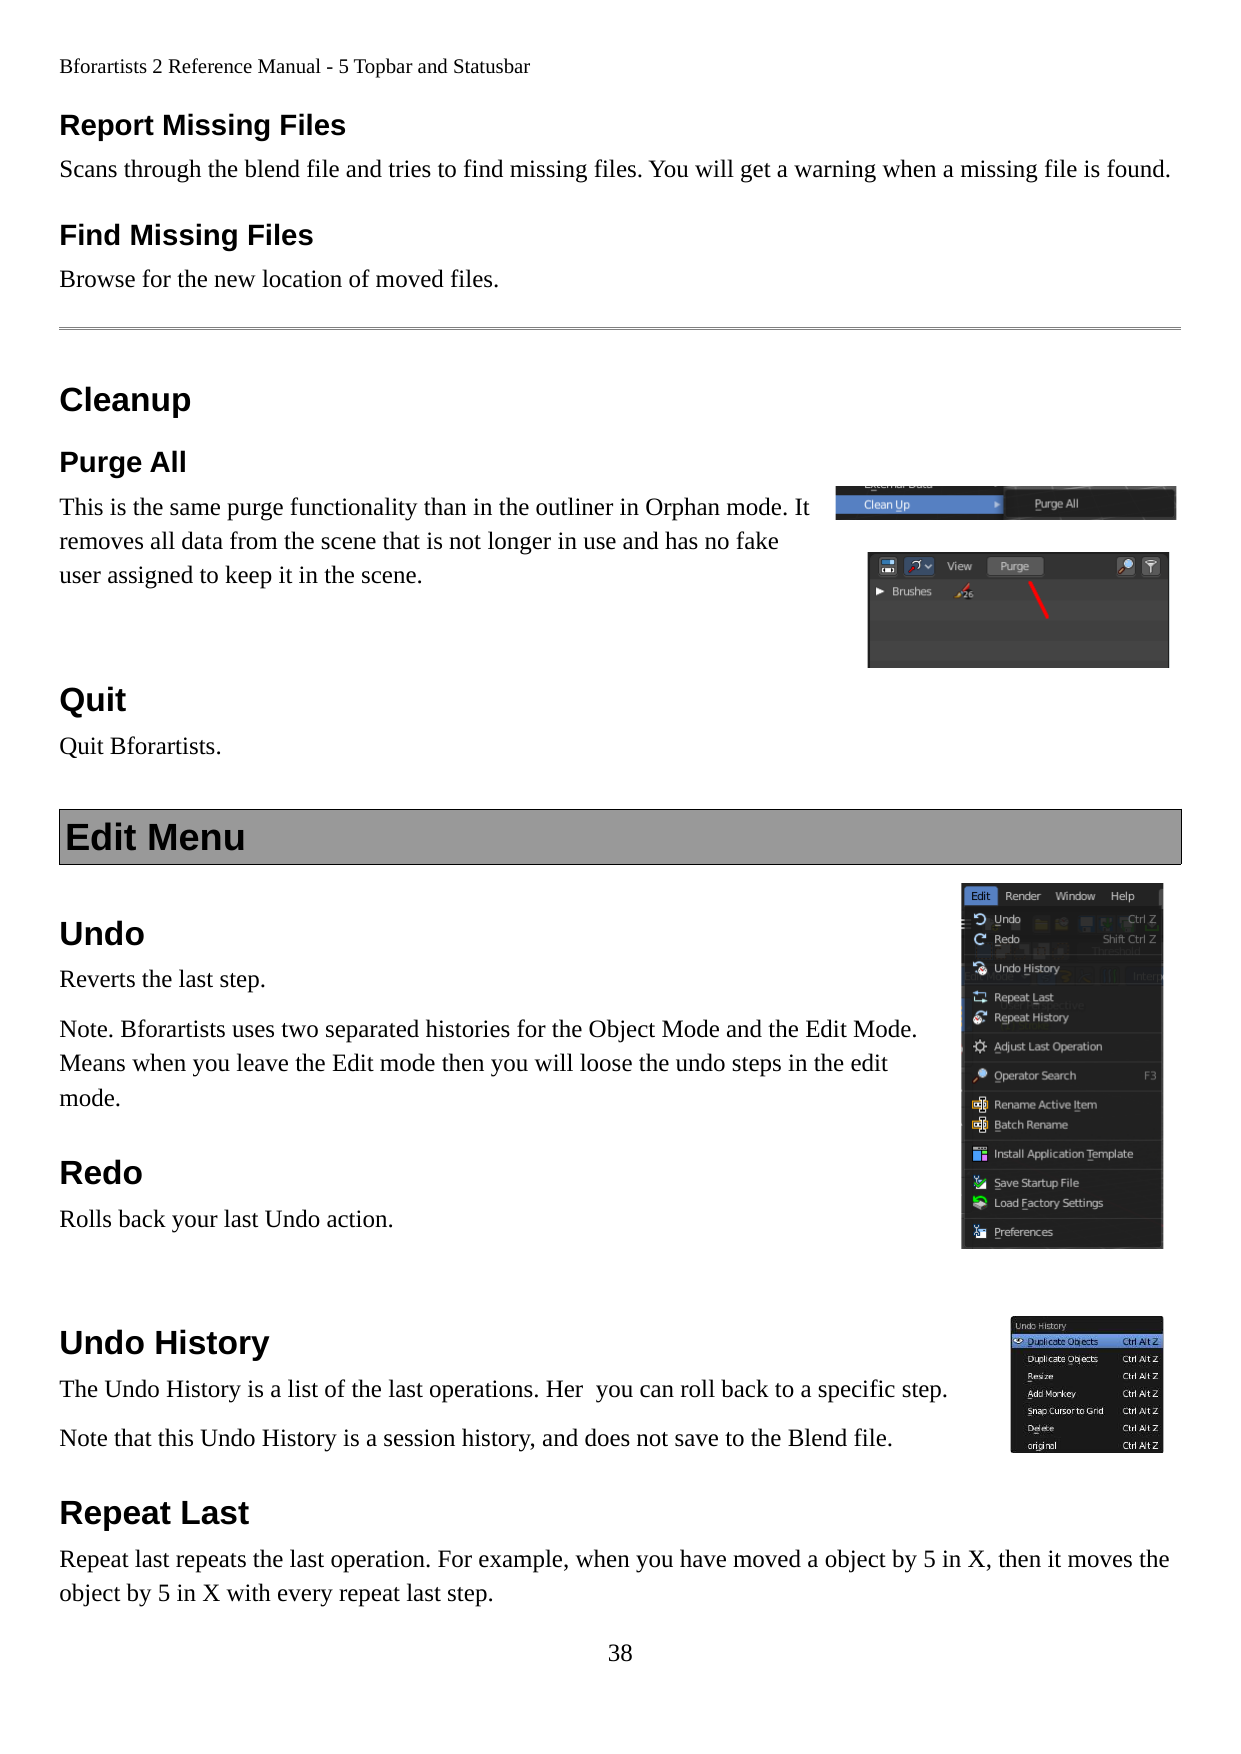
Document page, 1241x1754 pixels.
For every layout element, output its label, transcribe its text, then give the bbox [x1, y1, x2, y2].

text [1164, 964, 1181, 993]
picture [835, 486, 1177, 520]
subtitle Undo History [59, 1323, 1010, 1361]
text Reverts the last step. [59, 964, 961, 993]
subtitle Quit [59, 679, 1181, 718]
subtitle Cleanup [59, 380, 1181, 418]
text Repeat last repeats the last operation. For example, when you have moved a object by 5 in X, then it moves the object by 5 in X with every repeat last step. [59, 1544, 1181, 1607]
subtitle Purge All [59, 445, 1181, 479]
subtitle Repeat Last [59, 1493, 1181, 1531]
text Note. Bforartists uses two separated histories for the Object Mode and the Edit Mode. Means when you leave the Edit mode then you will loose the undo steps in the edit mode. [59, 1014, 961, 1111]
text Scans through the blend file and tries to find missing files. You will get a warning when a missing file is found. [59, 154, 1181, 182]
subtitle Find Missing Files [59, 217, 1181, 251]
text The Undo History is a list of the last operations. Her you can roll back to a specific step. [59, 1374, 1010, 1402]
subtitle Redo [59, 1152, 961, 1191]
text Rolls back your last Undo action. [59, 1204, 961, 1232]
subtitle Report Missing Files [59, 107, 1181, 141]
subtitle [1164, 1152, 1181, 1191]
subtitle [1164, 1323, 1181, 1361]
table_header Edit Menu [60, 810, 1181, 864]
text This is the same purge functionality than in the outliner in Orphan mode. It removes all data from the scene that is not longer in use and has no fake user assigned to keep it in the scene. [59, 492, 1181, 589]
picture [867, 552, 1170, 668]
picture [1010, 1316, 1164, 1453]
text Quit Bforartists. [59, 731, 1181, 759]
picture [961, 883, 1164, 1249]
subtitle [1164, 913, 1181, 952]
subtitle Undo [59, 913, 961, 952]
text Browse for the new location of moved files. [59, 264, 1181, 292]
text Note that this Undo History is a session history, and does not save to the Blend file. [59, 1423, 1010, 1452]
